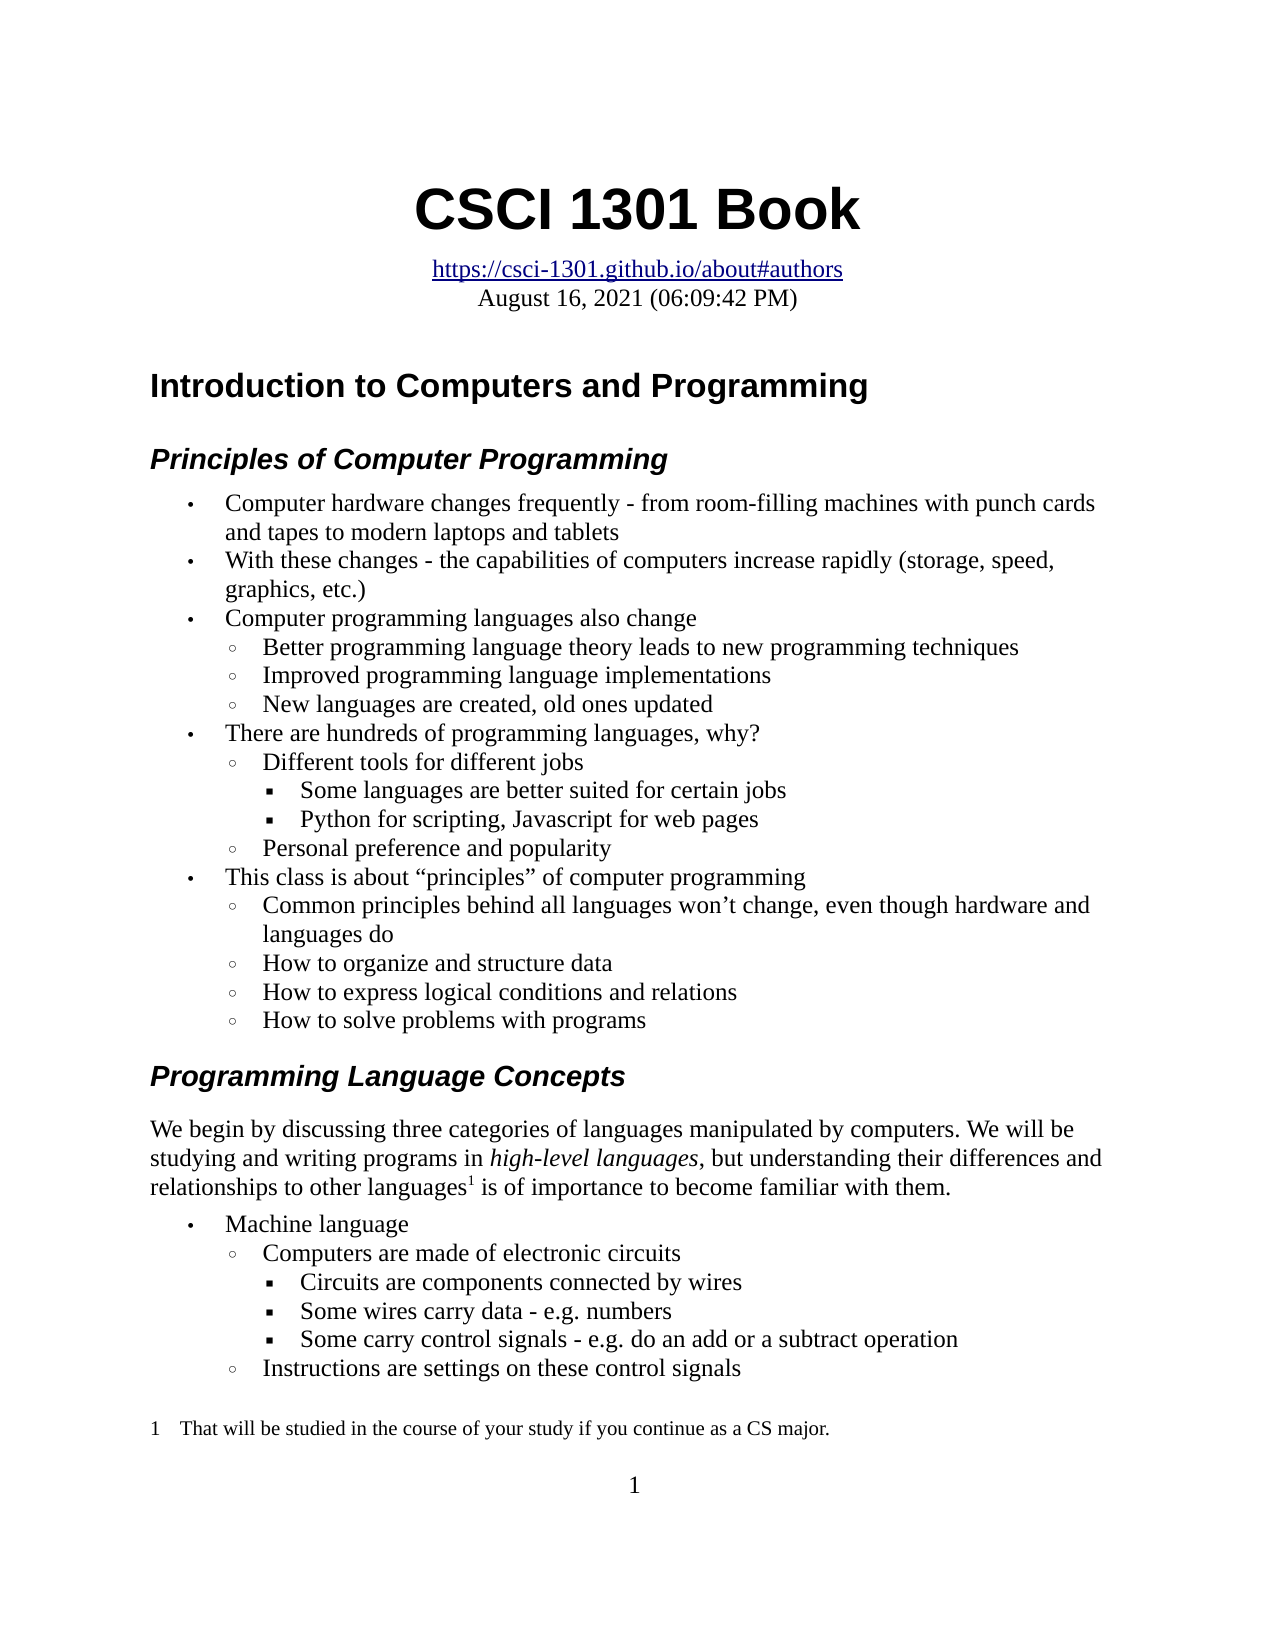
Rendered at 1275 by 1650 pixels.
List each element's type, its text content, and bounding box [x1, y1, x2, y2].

list Instructions are settings on these control signals [225, 1353, 1125, 1382]
list Circuits are components connected by wires [262, 1267, 1125, 1296]
list How to organize and structure data [225, 948, 1125, 977]
list Python for scripting, Javascript for web pages [262, 804, 1125, 833]
subtitle Introduction to Computers and Programming [150, 366, 1125, 404]
list Improved programming language implementations [225, 661, 1125, 689]
text August 16, 2021 (06:09:42 PM) [150, 283, 1125, 312]
list There are hundreds of programming languages, why? [187, 718, 1125, 747]
title CSCI 1301 Book [150, 175, 1125, 242]
subtitle Principles of Computer Programming [150, 442, 1125, 476]
text https://csci-1301.github.io/about#authors [150, 254, 1125, 283]
list How to solve problems with programs [225, 1006, 1125, 1034]
list Different tools for different jobs [225, 747, 1125, 776]
list With these changes - the capabilities of computers increase rapidly (storage, speed, graphics, etc.) [187, 546, 1125, 603]
list Some carry control signals - e.g. do an add or a subtract operation [262, 1324, 1125, 1353]
list Better programming language theory leads to new programming techniques [225, 632, 1125, 661]
list Some languages are better suited for certain jobs [262, 776, 1125, 804]
text That will be studied in the course of your study if you continue as a CS major. [150, 1416, 1125, 1440]
list Computer hardware changes frequently - from room-filling machines with punch cards and tapes to modern laptops and tablets [187, 488, 1125, 546]
list Common principles behind all languages won’t change, even though hardware and languages do [225, 891, 1125, 948]
list This class is about “principles” of computer programming [187, 862, 1125, 891]
list Personal preference and popularity [225, 833, 1125, 862]
text We begin by discussing three categories of languages manipulated by computers. We will be studying and writing programs in high-level languages, but understanding their differences and relationships to other languages is of importance to become familiar with them. [150, 1114, 1125, 1201]
subtitle Programming Language Concepts [150, 1059, 1125, 1093]
list Computers are made of electronic circuits [225, 1238, 1125, 1267]
list Some wires carry data - e.g. numbers [262, 1296, 1125, 1324]
list Machine language [187, 1209, 1125, 1238]
list How to express logical conditions and relations [225, 977, 1125, 1006]
list Computer programming languages also change [187, 603, 1125, 632]
list New languages are created, old ones updated [225, 689, 1125, 718]
